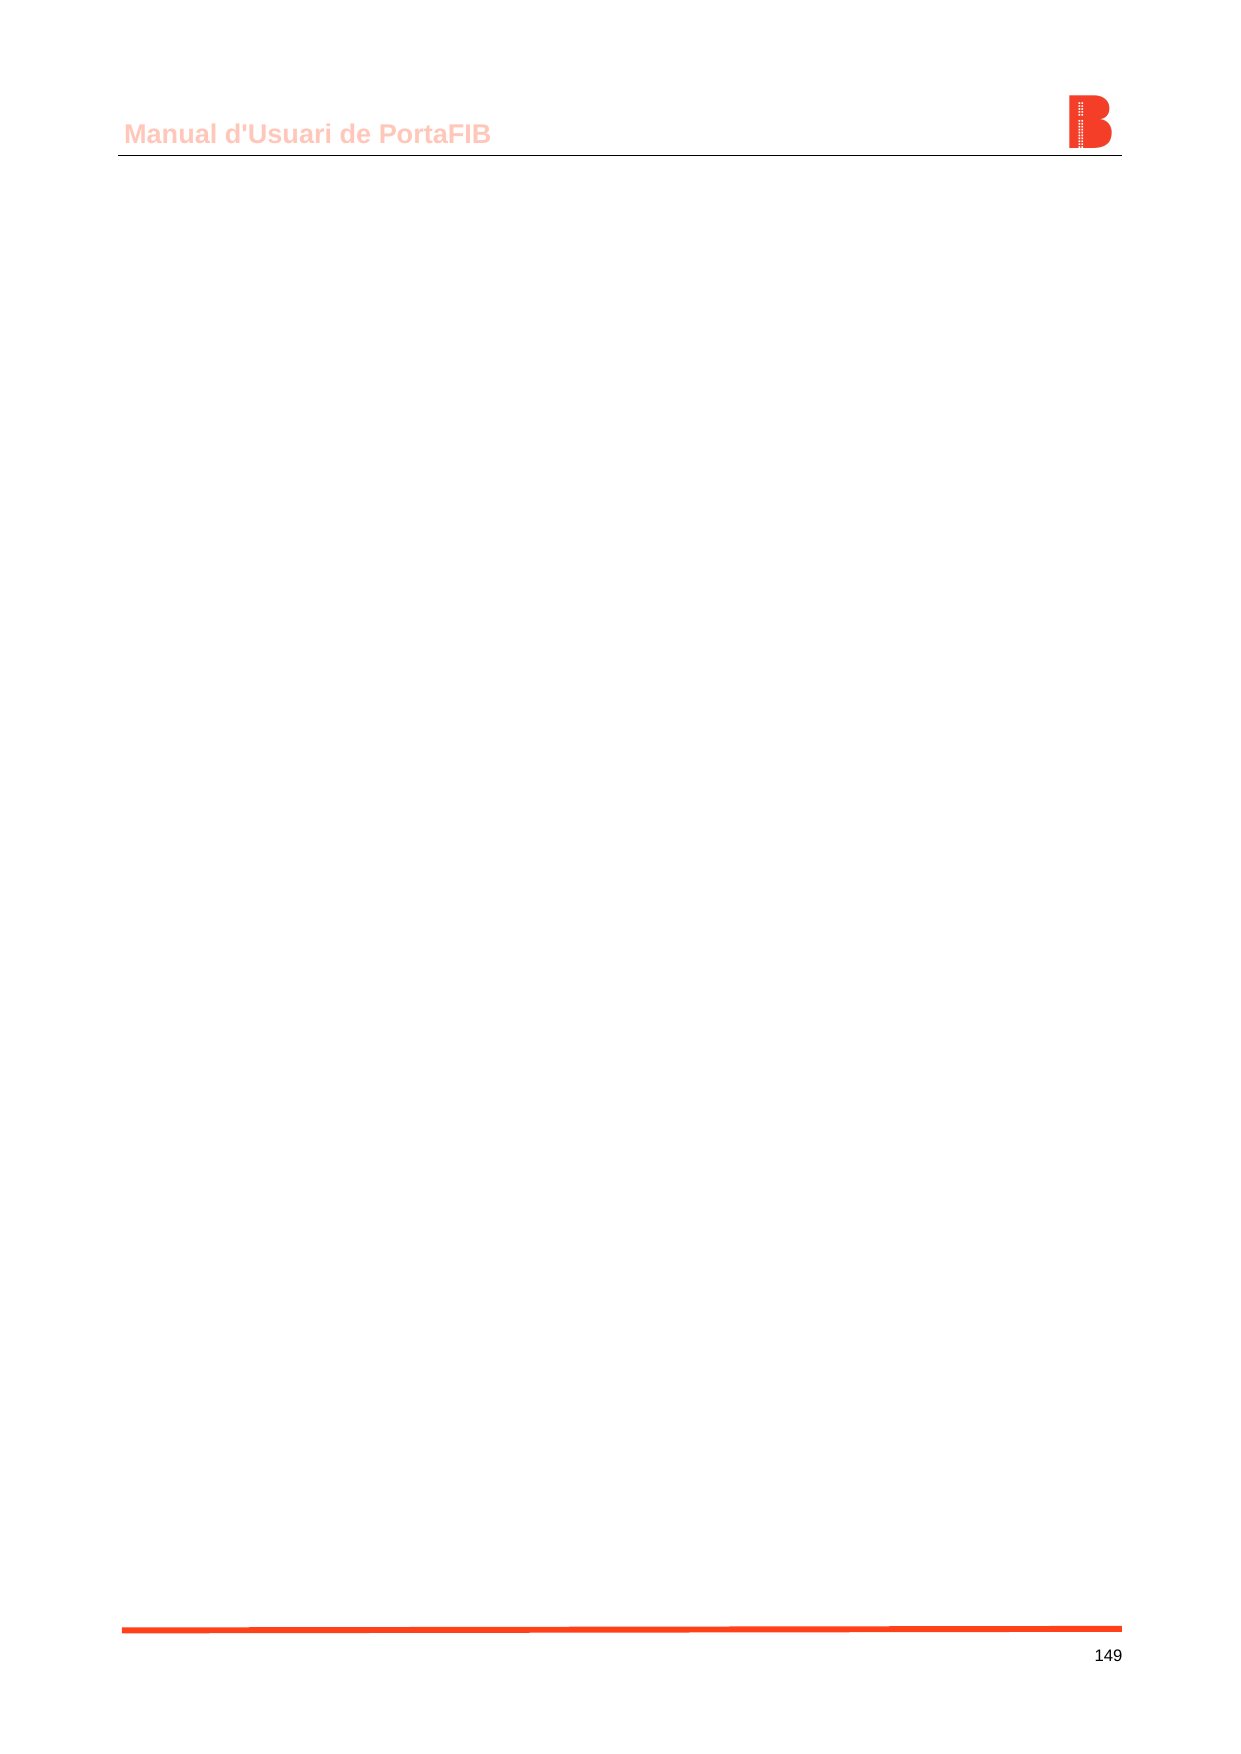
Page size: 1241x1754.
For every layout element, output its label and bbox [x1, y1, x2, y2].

picture [1063, 94, 1117, 150]
